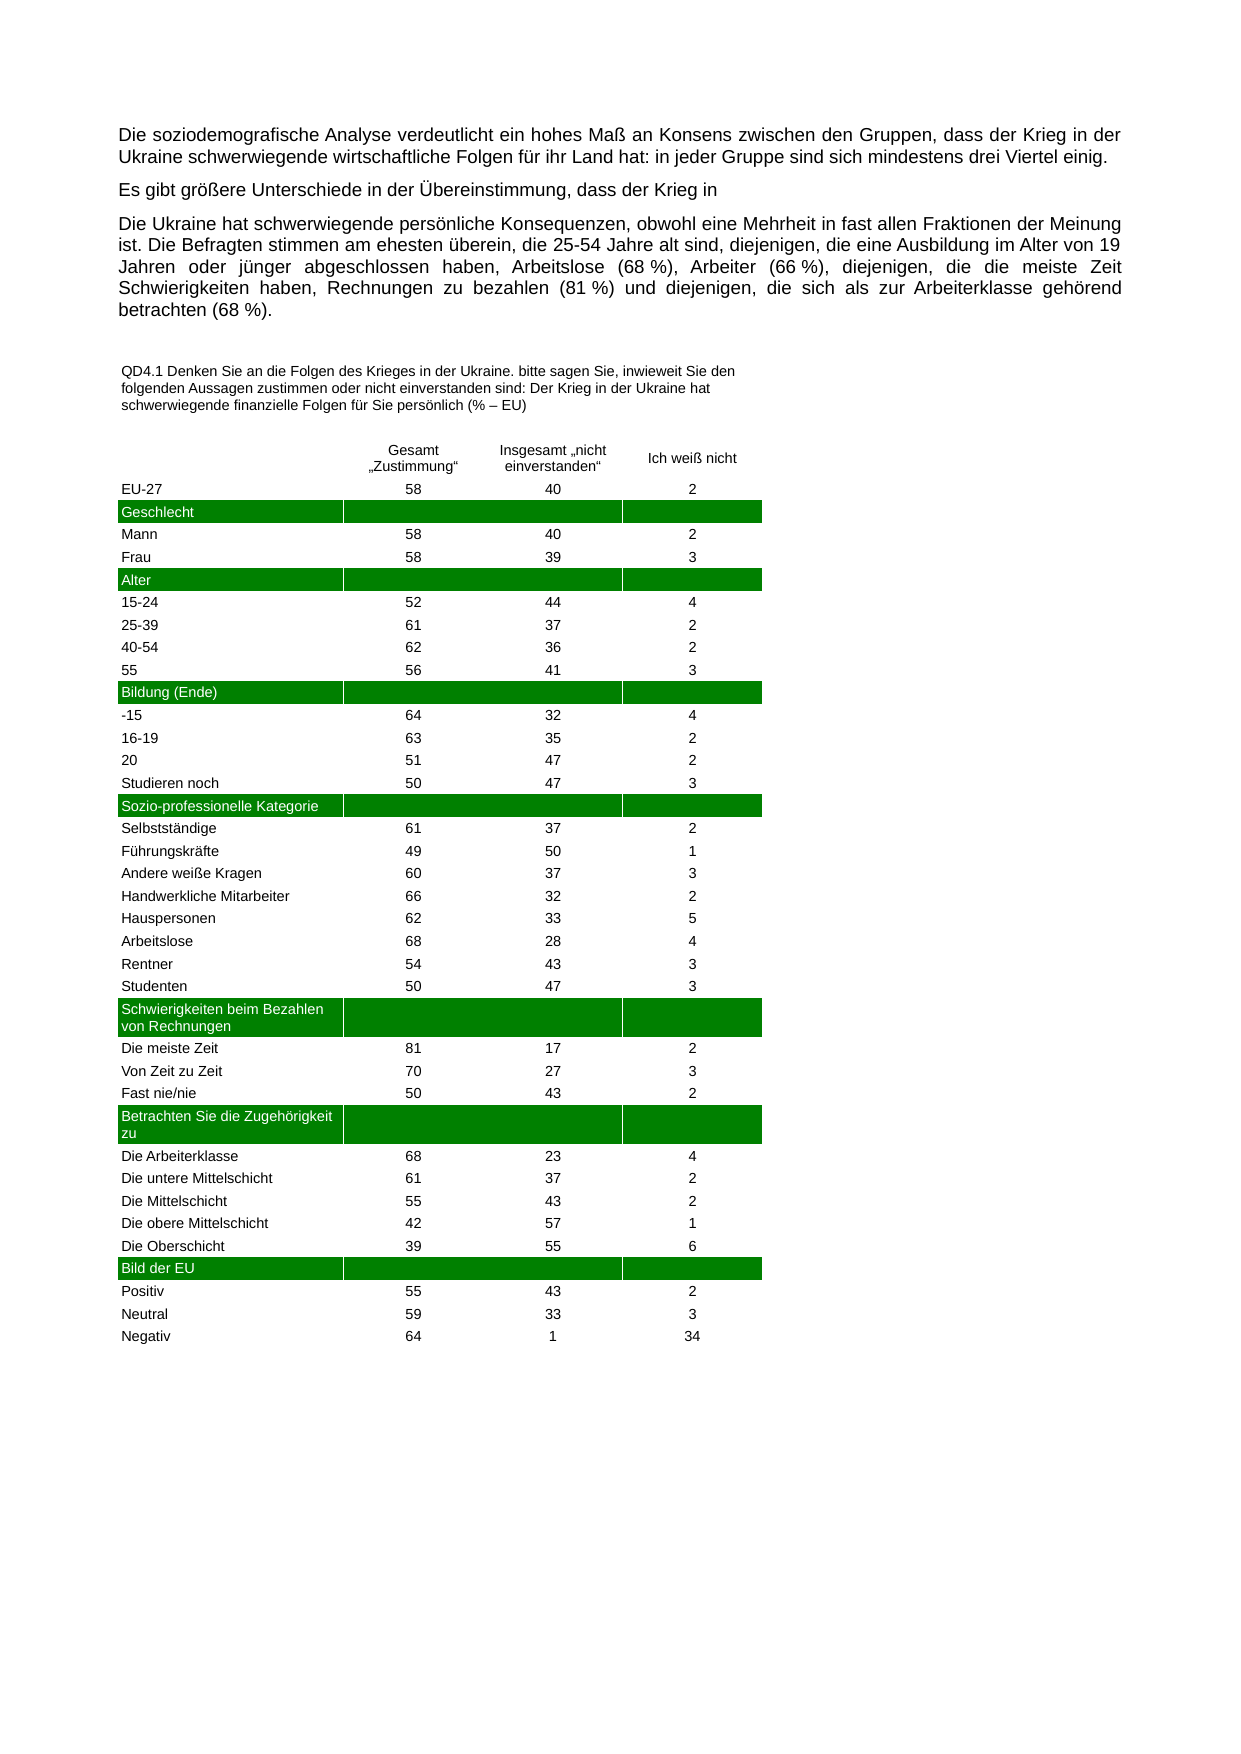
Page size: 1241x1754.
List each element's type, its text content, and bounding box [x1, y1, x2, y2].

table_cell [344, 681, 483, 704]
table_cell 35 [483, 726, 622, 749]
table_cell [344, 794, 483, 817]
table_cell [623, 794, 762, 817]
table_cell 55 [344, 1280, 483, 1302]
table_cell 39 [344, 1235, 483, 1257]
table_cell 2 [623, 1190, 762, 1212]
table_cell Bildung (Ende) [118, 681, 343, 704]
table_cell 23 [483, 1144, 622, 1167]
table_cell Mann [118, 523, 343, 546]
table_cell Betrachten Sie die Zugehörigkeit zu [118, 1105, 343, 1144]
table_cell Geschlecht [118, 500, 343, 523]
table_cell -15 [118, 704, 343, 726]
table_cell 2 [623, 636, 762, 659]
table_cell [344, 1105, 483, 1144]
table_cell [344, 1257, 483, 1280]
table_cell 44 [483, 591, 622, 613]
table_cell 32 [483, 704, 622, 726]
table_cell 2 [623, 885, 762, 907]
table_cell 43 [483, 1082, 622, 1105]
table_cell 1 [623, 840, 762, 862]
table_cell 39 [483, 546, 622, 568]
table_cell Andere weiße Kragen [118, 862, 343, 885]
table_cell Selbstständige [118, 817, 343, 839]
table_cell 64 [344, 1325, 483, 1348]
table_cell 4 [623, 591, 762, 613]
table_cell 51 [344, 749, 483, 772]
table_cell 64 [344, 704, 483, 726]
table_cell [483, 1257, 622, 1280]
table_cell Frau [118, 546, 343, 568]
table_cell Die meiste Zeit [118, 1037, 343, 1060]
table_cell 61 [344, 1167, 483, 1189]
table_cell 33 [483, 907, 622, 930]
table_cell 37 [483, 614, 622, 636]
table_cell 81 [344, 1037, 483, 1060]
table_cell Hauspersonen [118, 907, 343, 930]
table_cell 5 [623, 907, 762, 930]
table_cell 3 [623, 772, 762, 794]
table_cell [483, 998, 622, 1037]
table_cell 58 [344, 523, 483, 546]
table_cell Neutral [118, 1303, 343, 1325]
table_cell Gesamt „Zustimmung“ [344, 439, 483, 478]
table_cell 50 [483, 840, 622, 862]
table_cell Die Oberschicht [118, 1235, 343, 1257]
table_cell [344, 416, 483, 438]
table_cell 47 [483, 975, 622, 998]
table_cell Handwerkliche Mitarbeiter [118, 885, 343, 907]
table_cell Studieren noch [118, 772, 343, 794]
table_cell 56 [344, 659, 483, 681]
text Die soziodemografische Analyse verdeutlicht ein hohes Maß an Konsens zwischen den Gruppen, dass der Krieg in der Ukraine schwerwiegende wirtschaftliche Folgen für ihr Land hat: in jeder Gruppe sind sich mindestens drei Viertel einig. [118, 124, 1122, 167]
table_cell Arbeitslose [118, 930, 343, 952]
table_cell 36 [483, 636, 622, 659]
table_cell Die untere Mittelschicht [118, 1167, 343, 1189]
table_cell 50 [344, 772, 483, 794]
table_cell 58 [344, 478, 483, 500]
table_cell 50 [344, 1082, 483, 1105]
table_cell 68 [344, 1144, 483, 1167]
table_cell Rentner [118, 953, 343, 975]
table_cell 27 [483, 1060, 622, 1082]
table_cell [623, 500, 762, 523]
table_cell 33 [483, 1303, 622, 1325]
table_cell [483, 794, 622, 817]
table_cell [344, 500, 483, 523]
table_cell 43 [483, 1280, 622, 1302]
table_cell [623, 1257, 762, 1280]
table_cell 55 [344, 1190, 483, 1212]
table_cell Alter [118, 568, 343, 591]
table_cell 4 [623, 930, 762, 952]
table_cell 37 [483, 1167, 622, 1189]
table_cell 49 [344, 840, 483, 862]
table_cell Negativ [118, 1325, 343, 1348]
table_cell Schwierigkeiten beim Bezahlen von Rechnungen [118, 998, 343, 1037]
table_cell 2 [623, 523, 762, 546]
table_cell 61 [344, 817, 483, 839]
table_cell 3 [623, 1303, 762, 1325]
table_cell Die Mittelschicht [118, 1190, 343, 1212]
table_cell 16-19 [118, 726, 343, 749]
text Die Ukraine hat schwerwiegende persönliche Konsequenzen, obwohl eine Mehrheit in fast allen Fraktionen der Meinung ist. Die Befragten stimmen am ehesten überein, die 25-54 Jahre alt sind, diejenigen, die eine Ausbildung im Alter von 19 Jahren oder jünger abgeschlossen haben, Arbeitslose (68 %), Arbeiter (66 %), diejenigen, die die meiste Zeit Schwierigkeiten haben, Rechnungen zu bezahlen (81 %) und diejenigen, die sich als zur Arbeiterklasse gehörend betrachten (68 %). [118, 212, 1122, 320]
table_cell 4 [623, 704, 762, 726]
table_cell Bild der EU [118, 1257, 343, 1280]
table_cell 66 [344, 885, 483, 907]
table_cell 40 [483, 478, 622, 500]
table_cell 63 [344, 726, 483, 749]
table_cell 3 [623, 659, 762, 681]
table_cell 62 [344, 636, 483, 659]
table_cell Ich weiß nicht [623, 439, 762, 478]
table_cell [483, 1105, 622, 1144]
table_cell [483, 416, 622, 438]
table_cell Fast nie/nie [118, 1082, 343, 1105]
table_cell 60 [344, 862, 483, 885]
table_cell 41 [483, 659, 622, 681]
table_cell 47 [483, 772, 622, 794]
table_cell 37 [483, 862, 622, 885]
table_cell 55 [483, 1235, 622, 1257]
table_cell [623, 681, 762, 704]
table_cell 3 [623, 1060, 762, 1082]
table_cell [623, 1105, 762, 1144]
table_cell 54 [344, 953, 483, 975]
table_cell [623, 998, 762, 1037]
table_cell 43 [483, 953, 622, 975]
table_cell 3 [623, 975, 762, 998]
table_cell 17 [483, 1037, 622, 1060]
table_cell [344, 568, 483, 591]
table_cell 43 [483, 1190, 622, 1212]
table_cell 52 [344, 591, 483, 613]
table_cell 40-54 [118, 636, 343, 659]
table_cell 34 [623, 1325, 762, 1348]
table_cell Studenten [118, 975, 343, 998]
table_cell 61 [344, 614, 483, 636]
table_cell 50 [344, 975, 483, 998]
table_cell 6 [623, 1235, 762, 1257]
table_cell 3 [623, 862, 762, 885]
table_cell 25-39 [118, 614, 343, 636]
table_cell EU-27 [118, 478, 343, 500]
table_cell [623, 568, 762, 591]
table_cell [483, 568, 622, 591]
table_cell 3 [623, 546, 762, 568]
table_cell 2 [623, 478, 762, 500]
table_cell Von Zeit zu Zeit [118, 1060, 343, 1082]
table_cell 2 [623, 1167, 762, 1189]
table_cell [623, 416, 762, 438]
table_cell Führungskräfte [118, 840, 343, 862]
table_cell 1 [623, 1212, 762, 1235]
table_cell 59 [344, 1303, 483, 1325]
table_cell [118, 439, 343, 478]
table_cell 2 [623, 817, 762, 839]
table_cell Die obere Mittelschicht [118, 1212, 343, 1235]
table_cell 3 [623, 953, 762, 975]
text Es gibt größere Unterschiede in der Übereinstimmung, dass der Krieg in [118, 179, 1122, 201]
table_cell 42 [344, 1212, 483, 1235]
table_cell 20 [118, 749, 343, 772]
table_cell 28 [483, 930, 622, 952]
table_cell 2 [623, 1037, 762, 1060]
table_cell 2 [623, 614, 762, 636]
table_cell Insgesamt „nicht einverstanden“ [483, 439, 622, 478]
table_header QD4.1 Denken Sie an die Folgen des Krieges in der Ukraine. bitte sagen Sie, inwieweit Sie den folgenden Aussagen zustimmen oder nicht einverstanden sind: Der Krieg in der Ukraine hat schwerwiegende finanzielle Folgen für Sie persönlich (% – EU) [118, 360, 762, 416]
table_cell 70 [344, 1060, 483, 1082]
table_cell 32 [483, 885, 622, 907]
table_cell Die Arbeiterklasse [118, 1144, 343, 1167]
table_cell Sozio-professionelle Kategorie [118, 794, 343, 817]
table_cell 15-24 [118, 591, 343, 613]
table_cell 47 [483, 749, 622, 772]
table_cell 2 [623, 749, 762, 772]
table_cell 2 [623, 1082, 762, 1105]
table_cell 68 [344, 930, 483, 952]
table_cell [344, 998, 483, 1037]
table_cell 57 [483, 1212, 622, 1235]
table_cell 40 [483, 523, 622, 546]
table_cell 55 [118, 659, 343, 681]
table_cell 2 [623, 726, 762, 749]
table_cell 37 [483, 817, 622, 839]
table_cell Positiv [118, 1280, 343, 1302]
table_cell [118, 416, 343, 438]
table_cell 62 [344, 907, 483, 930]
table_cell 4 [623, 1144, 762, 1167]
table_cell [483, 500, 622, 523]
table_cell 1 [483, 1325, 622, 1348]
table_cell 2 [623, 1280, 762, 1302]
table_cell [483, 681, 622, 704]
table_cell 58 [344, 546, 483, 568]
